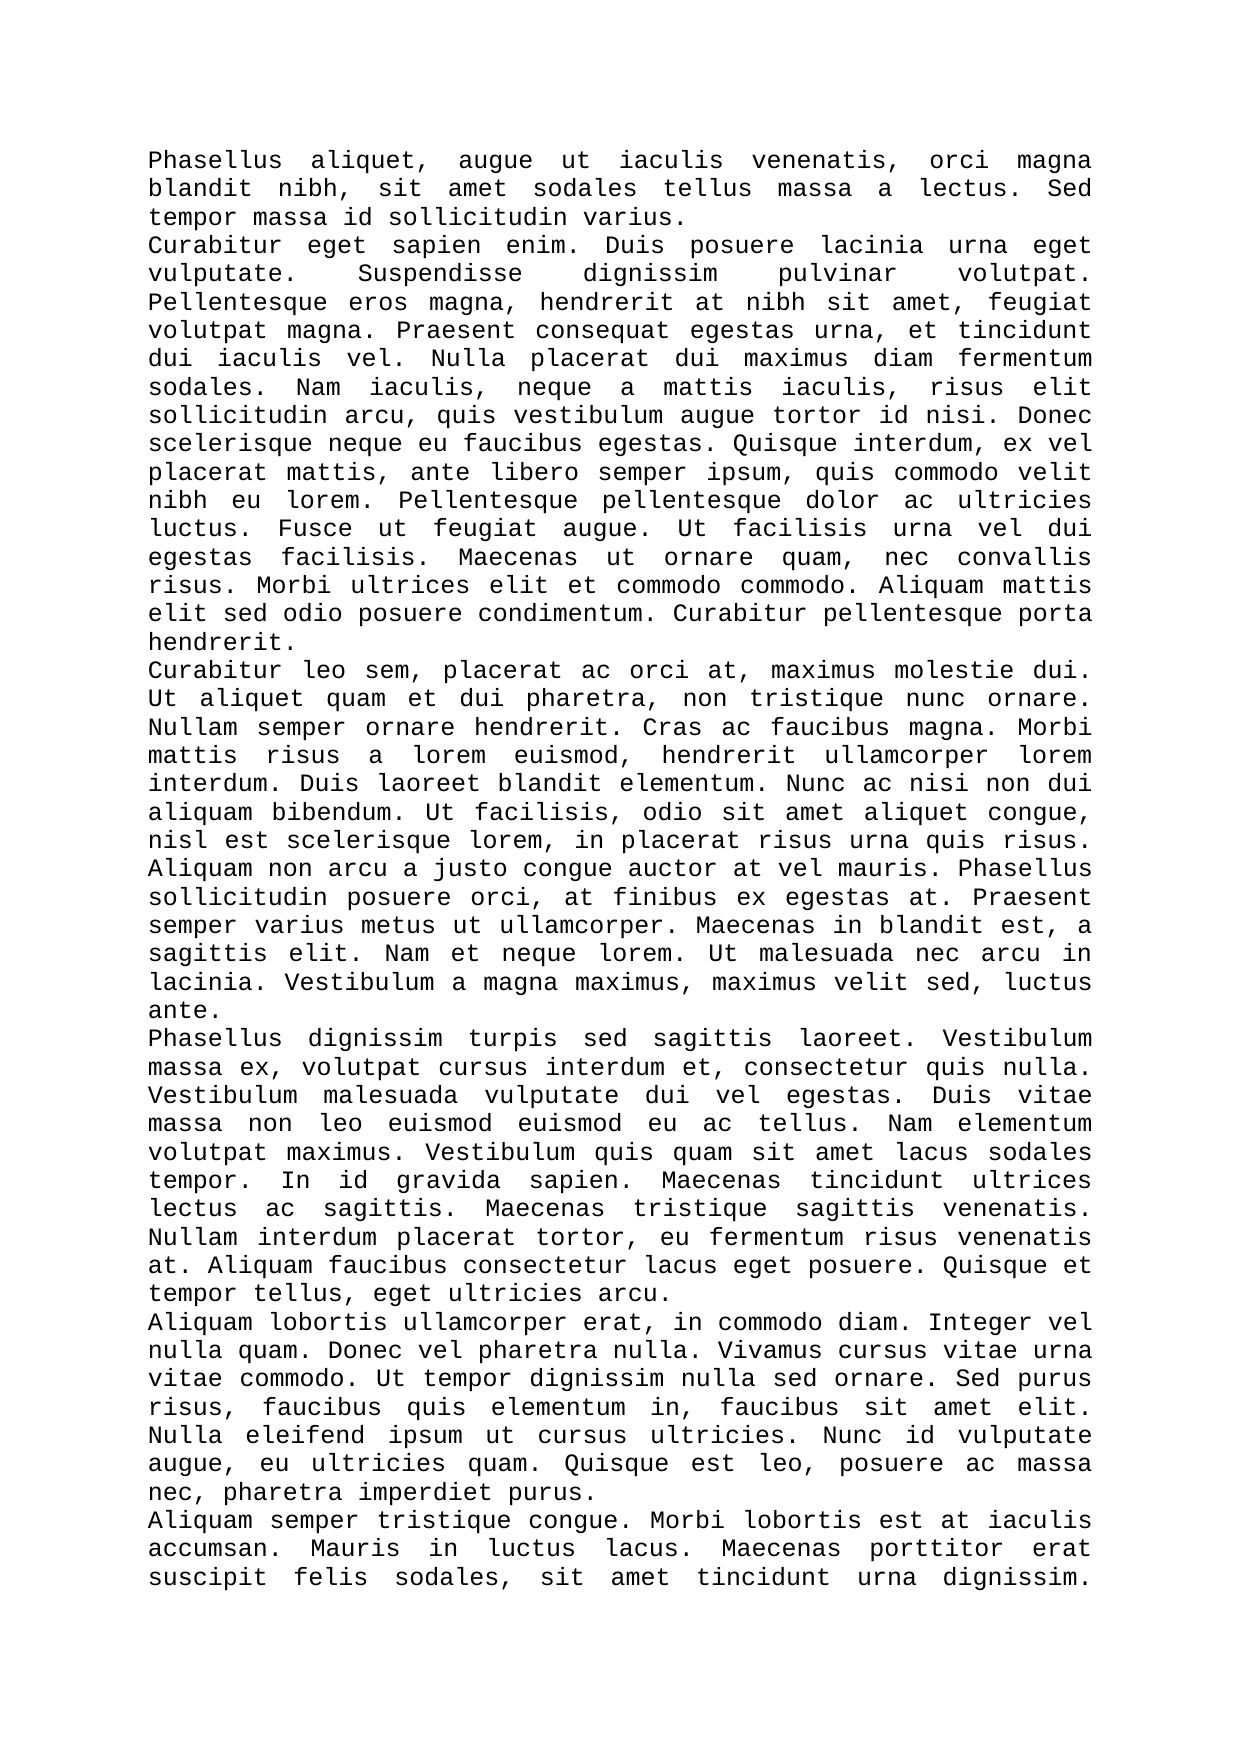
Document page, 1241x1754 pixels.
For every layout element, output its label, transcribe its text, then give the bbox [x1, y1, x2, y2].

text Phasellus dignissim turpis sed sagittis laoreet. Vestibulum massa ex, volutpat cursus interdum et, consectetur quis nulla. Vestibulum malesuada vulputate dui vel egestas. Duis vitae massa non leo euismod euismod eu ac tellus. Nam elementum volutpat maximus. Vestibulum quis quam sit amet lacus sodales tempor. In id gravida sapien. Maecenas tincidunt ultrices lectus ac sagittis. Maecenas tristique sagittis venenatis. Nullam interdum placerat tortor, eu fermentum risus venenatis at. Aliquam faucibus consectetur lacus eget posuere. Quisque et tempor tellus, eget ultricies arcu. [148, 1026, 1093, 1309]
text Phasellus aliquet, augue ut iaculis venenatis, orci magna blandit nibh, sit amet sodales tellus massa a lectus. Sed tempor massa id sollicitudin varius. [148, 148, 1093, 233]
text Curabitur eget sapien enim. Duis posuere lacinia urna eget vulputate. Suspendisse dignissim pulvinar volutpat. Pellentesque eros magna, hendrerit at nibh sit amet, feugiat volutpat magna. Praesent consequat egestas urna, et tincidunt dui iaculis vel. Nulla placerat dui maximus diam fermentum sodales. Nam iaculis, neque a mattis iaculis, risus elit sollicitudin arcu, quis vestibulum augue tortor id nisi. Donec scelerisque neque eu faucibus egestas. Quisque interdum, ex vel placerat mattis, ante libero semper ipsum, quis commodo velit nibh eu lorem. Pellentesque pellentesque dolor ac ultricies luctus. Fusce ut feugiat augue. Ut facilisis urna vel dui egestas facilisis. Maecenas ut ornare quam, nec convallis risus. Morbi ultrices elit et commodo commodo. Aliquam mattis elit sed odio posuere condimentum. Curabitur pellentesque porta hendrerit. [148, 233, 1093, 658]
text Curabitur leo sem, placerat ac orci at, maximus molestie dui. Ut aliquet quam et dui pharetra, non tristique nunc ornare. Nullam semper ornare hendrerit. Cras ac faucibus magna. Morbi mattis risus a lorem euismod, hendrerit ullamcorper lorem interdum. Duis laoreet blandit elementum. Nunc ac nisi non dui aliquam bibendum. Ut facilisis, odio sit amet aliquet congue, nisl est scelerisque lorem, in placerat risus urna quis risus. Aliquam non arcu a justo congue auctor at vel mauris. Phasellus sollicitudin posuere orci, at finibus ex egestas at. Praesent semper varius metus ut ullamcorper. Maecenas in blandit est, a sagittis elit. Nam et neque lorem. Ut malesuada nec arcu in lacinia. Vestibulum a magna maximus, maximus velit sed, luctus ante. [148, 658, 1093, 1026]
text Aliquam lobortis ullamcorper erat, in commodo diam. Integer vel nulla quam. Donec vel pharetra nulla. Vivamus cursus vitae urna vitae commodo. Ut tempor dignissim nulla sed ornare. Sed purus risus, faucibus quis elementum in, faucibus sit amet elit. Nulla eleifend ipsum ut cursus ultricies. Nunc id vulputate augue, eu ultricies quam. Quisque est leo, posuere ac massa nec, pharetra imperdiet purus. [148, 1309, 1093, 1508]
text Aliquam semper tristique congue. Morbi lobortis est at iaculis accumsan. Mauris in luctus lacus. Maecenas porttitor erat suscipit felis sodales, sit amet tincidunt urna dignissim. [148, 1508, 1093, 1593]
